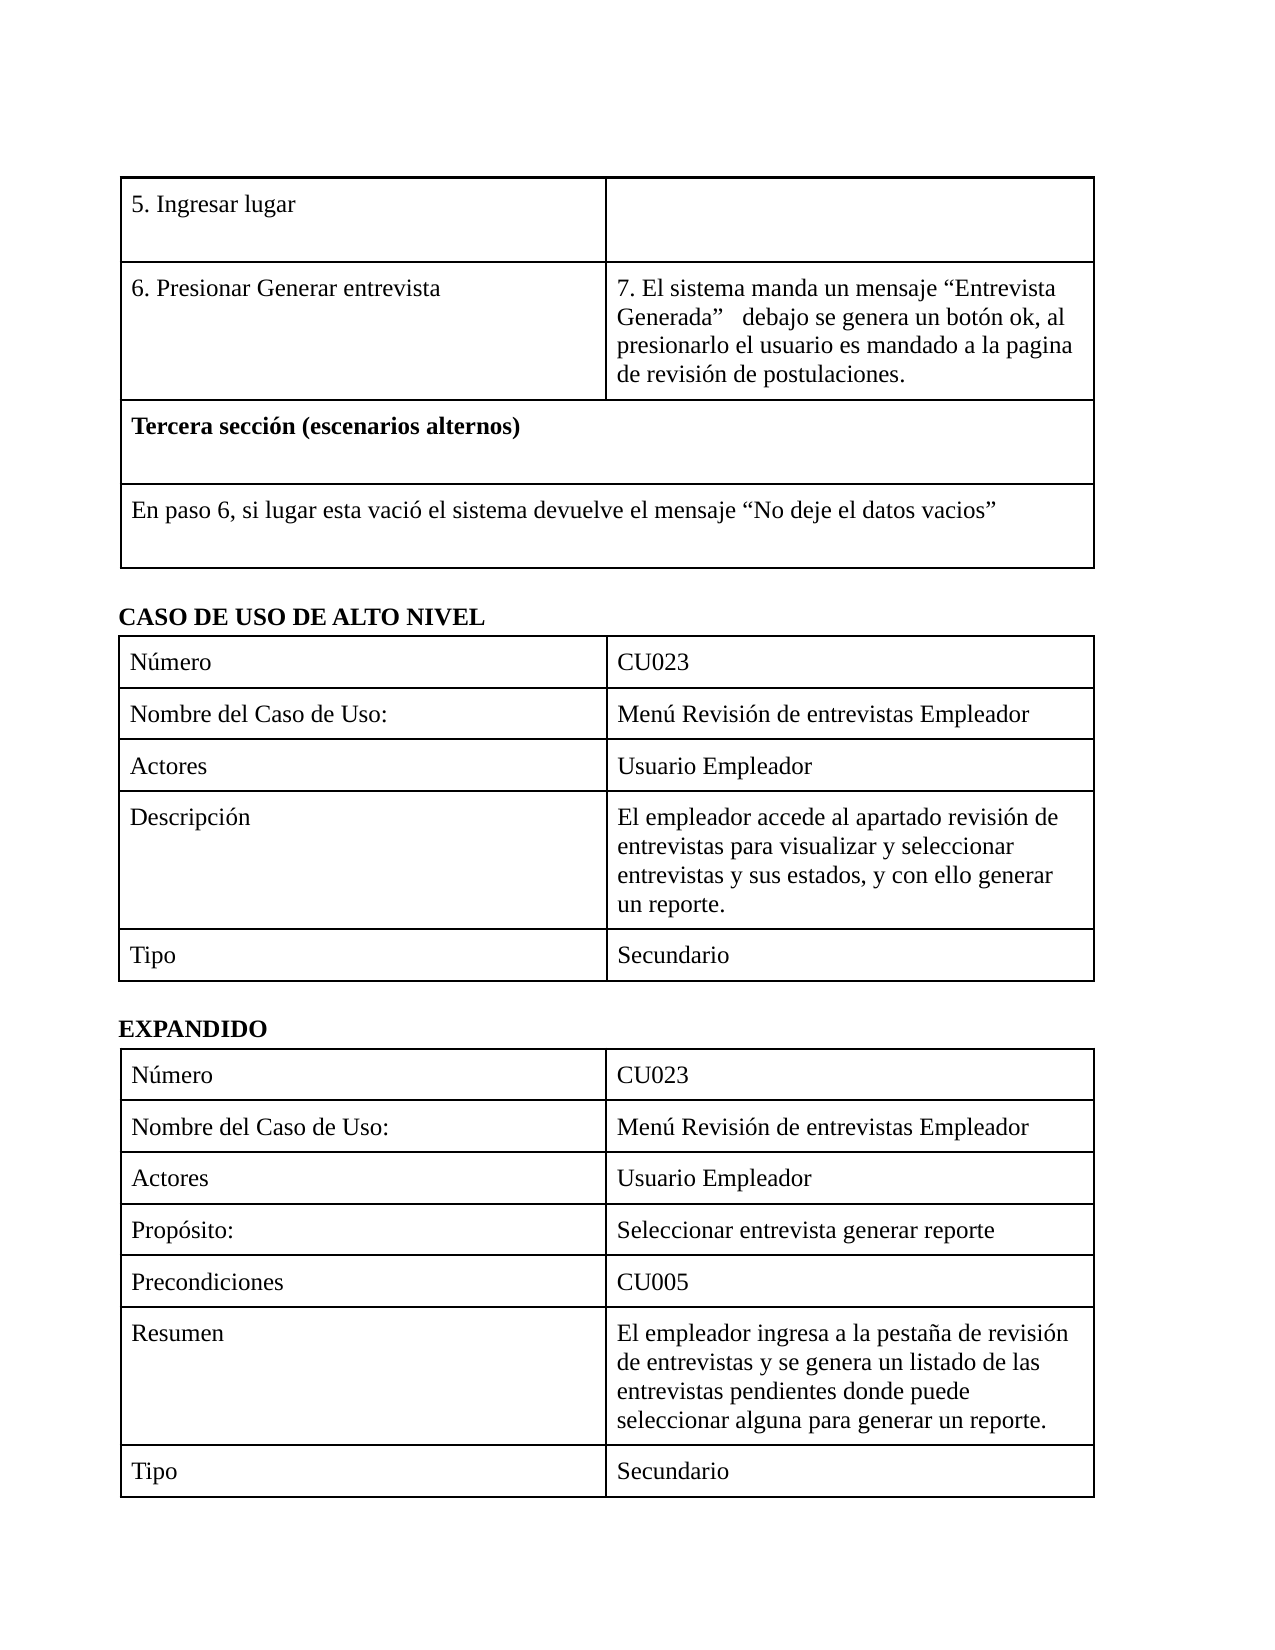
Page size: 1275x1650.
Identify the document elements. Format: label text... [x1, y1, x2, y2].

table_cell CU005 [607, 1256, 1093, 1306]
table_cell Tercera sección (escenarios alternos) [122, 401, 1093, 483]
table_cell Nombre del Caso de Uso: [120, 689, 606, 738]
table_header CU023 [608, 637, 1093, 687]
table_cell El empleador accede al apartado revisión de entrevistas para visualizar y seleccionar entrevistas y sus estados, y con ello generar un reporte. [608, 792, 1093, 928]
table_cell 6. Presionar Generar entrevista [122, 263, 605, 398]
table_cell Descripción [120, 792, 606, 928]
table_cell Resumen [122, 1308, 605, 1444]
table_header Número [120, 637, 606, 687]
table_cell 7. El sistema manda un mensaje “Entrevista Generada” debajo se genera un botón ok, al presionarlo el usuario es mandado a la pagina de revisión de postulaciones. [607, 263, 1093, 398]
table_cell Menú Revisión de entrevistas Empleador [608, 689, 1093, 738]
table_cell Actores [122, 1153, 605, 1203]
table_cell Usuario Empleador [607, 1153, 1093, 1203]
table_cell Menú Revisión de entrevistas Empleador [607, 1101, 1093, 1151]
table_cell Seleccionar entrevista generar reporte [607, 1205, 1093, 1254]
table_cell Secundario [608, 930, 1093, 979]
table_cell Tipo [122, 1446, 605, 1496]
table_cell Nombre del Caso de Uso: [122, 1101, 605, 1151]
table_cell El empleador ingresa a la pestaña de revisión de entrevistas y se genera un listado de las entrevistas pendientes donde puede seleccionar alguna para generar un reporte. [607, 1308, 1093, 1444]
table_cell Tipo [120, 930, 606, 979]
table_cell [607, 179, 1093, 261]
text CASO DE USO DE ALTO NIVEL [118, 602, 1157, 631]
table_cell Secundario [607, 1446, 1093, 1496]
table_cell Propósito: [122, 1205, 605, 1254]
text EXPANDIDO [118, 1014, 1157, 1043]
table_cell Usuario Empleador [608, 740, 1093, 790]
table_header Número [122, 1050, 605, 1099]
table_header CU023 [607, 1050, 1093, 1099]
table_cell Actores [120, 740, 606, 790]
table_cell En paso 6, si lugar esta vació el sistema devuelve el mensaje “No deje el datos vacios” [122, 485, 1093, 567]
table_cell Precondiciones [122, 1256, 605, 1306]
table_cell 5. Ingresar lugar [122, 179, 605, 261]
